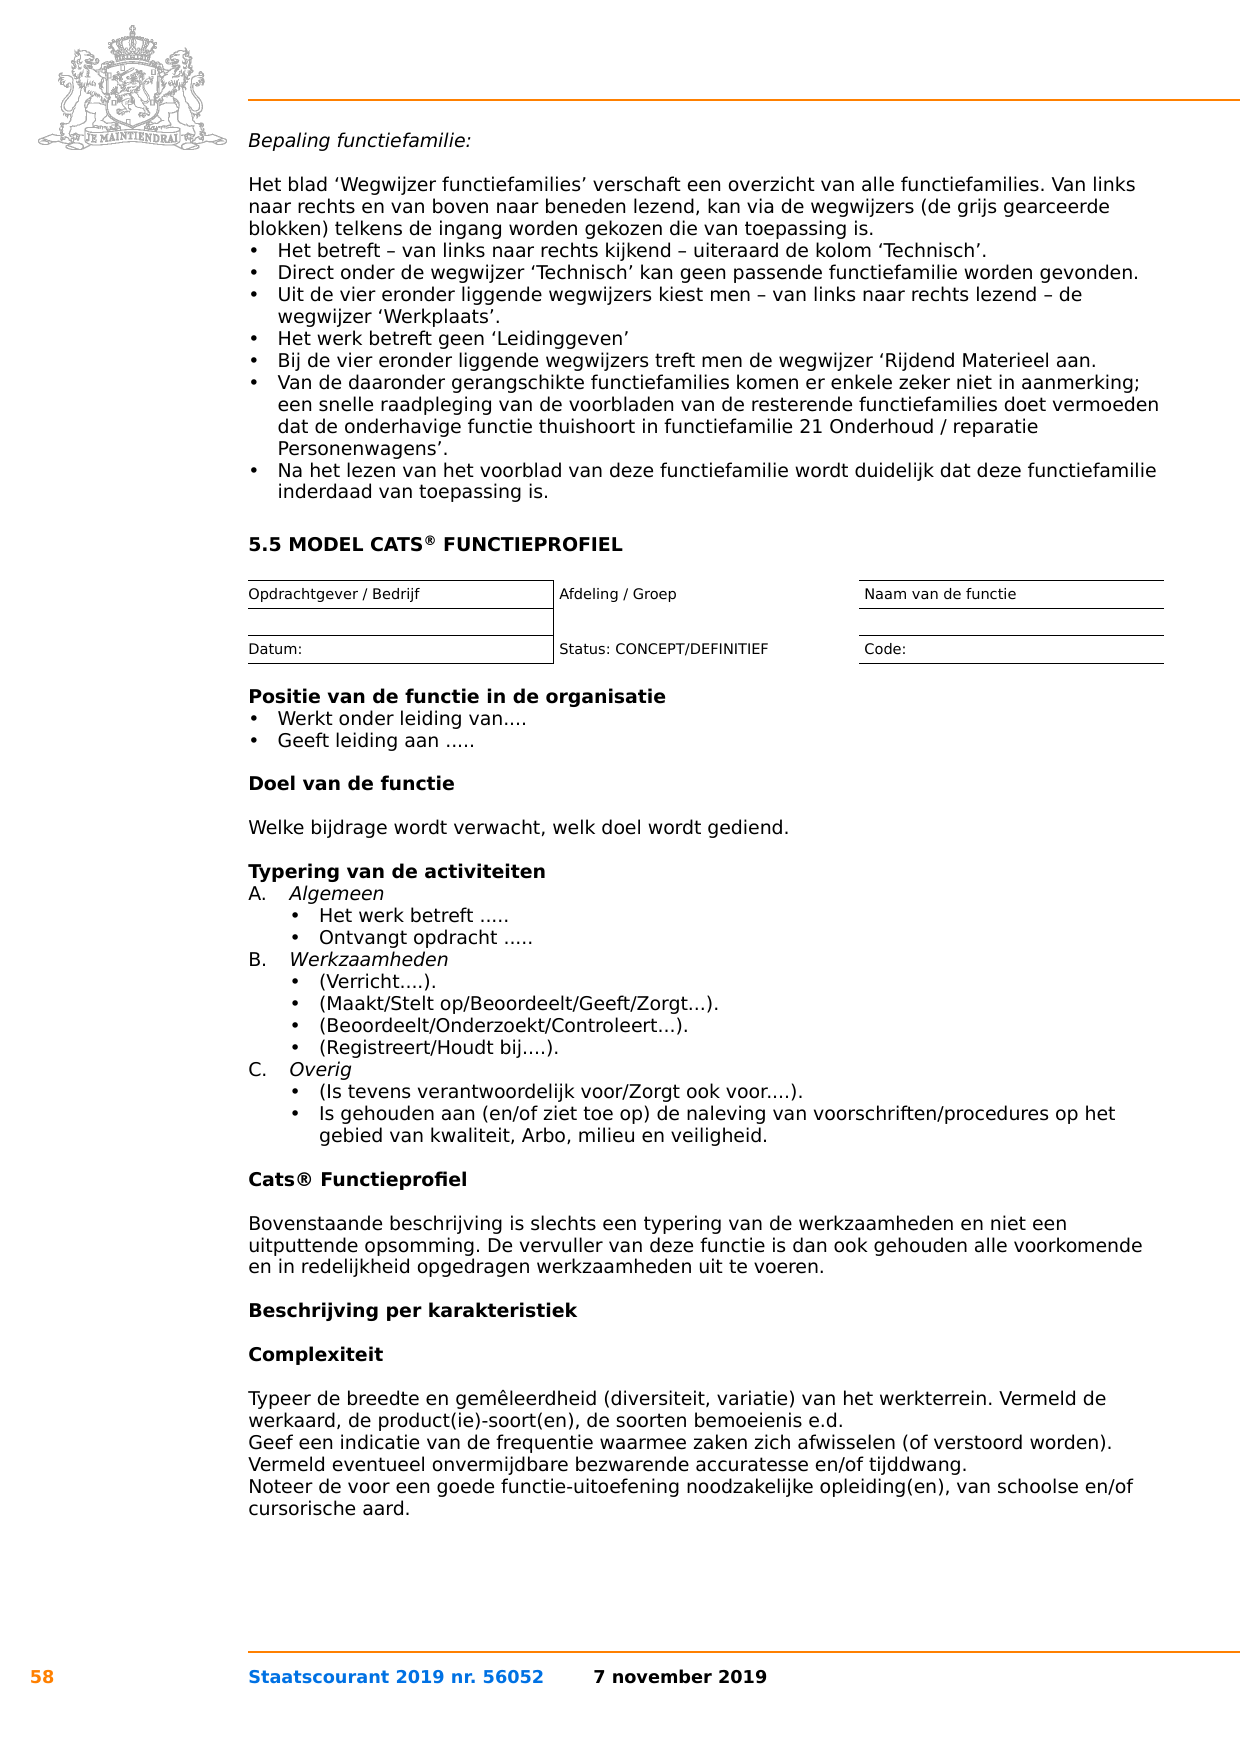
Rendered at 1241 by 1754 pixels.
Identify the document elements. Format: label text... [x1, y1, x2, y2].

text • Uit de vier eronder liggende wegwijzers kiest men – van links naar rechts lezend – de wegwijzer ‘Werkplaats’. [248, 284, 1163, 328]
text B. Werkzaamheden [248, 949, 1163, 971]
text Het blad ‘Wegwijzer functiefamilies’ verschaft een overzicht van alle functiefamilies. Van links naar rechts en van boven naar beneden lezend, kan via de wegwijzers (de grijs gearceerde blokken) telkens de ingang worden gekozen die van toepassing is. [248, 174, 1163, 240]
text • (Is tevens verantwoordelijk voor/Zorgt ook voor....). [289, 1081, 1163, 1103]
text Noteer de voor een goede functie-uitoefening noodzakelijke opleiding(en), van schoolse en/of cursorische aard. [248, 1476, 1163, 1520]
subtitle Cats® Functieprofiel [248, 1169, 1163, 1191]
text • Is gehouden aan (en/of ziet toe op) de naleving van voorschriften/procedures op het gebied van kwaliteit, Arbo, milieu en veiligheid. [289, 1103, 1163, 1147]
table_cell [248, 609, 553, 635]
subtitle Typering van de activiteiten [248, 861, 1163, 883]
text Geef een indicatie van de frequentie waarmee zaken zich afwisselen (of verstoord worden). [248, 1432, 1163, 1454]
text C. Overig [248, 1059, 1163, 1081]
text • (Verricht....). [289, 971, 1163, 993]
text • Het werk betreft geen ‘Leidinggeven’ [248, 328, 1163, 349]
table_cell [859, 609, 1163, 635]
text • Het betreft – van links naar rechts kijkend – uiteraard de kolom ‘Technisch’. [248, 240, 1163, 262]
text A. Algemeen [248, 883, 1163, 905]
text • Werkt onder leiding van.... [248, 707, 1163, 729]
text • Geeft leiding aan ..... [248, 729, 1163, 751]
subtitle Beschrijving per karakteristiek [248, 1300, 1163, 1322]
text • Van de daaronder gerangschikte functiefamilies komen er enkele zeker niet in aanmerking; een snelle raadpleging van de voorbladen van de resterende functiefamilies doet vermoeden dat de onderhavige functie thuishoort in functiefamilie 21 Onderhoud / reparatie Personenwagens’. [248, 372, 1163, 459]
text Typeer de breedte en gemêleerdheid (diversiteit, variatie) van het werkterrein. Vermeld de werkaard, de product(ie)-soort(en), de soorten bemoeienis e.d. [248, 1388, 1163, 1432]
table_header Afdeling / Groep [554, 581, 858, 608]
text Vermeld eventueel onvermijdbare bezwarende accuratesse en/of tijddwang. [248, 1454, 1163, 1476]
table_cell Code: [859, 636, 1163, 663]
subtitle Doel van de functie [248, 773, 1163, 795]
table_cell [554, 609, 858, 635]
table_header Opdrachtgever / Bedrijf [248, 581, 553, 608]
text Bovenstaande beschrijving is slechts een typering van de werkzaamheden en niet een uitputtende opsomming. De vervuller van deze functie is dan ook gehouden alle voorkomende en in redelijkheid opgedragen werkzaamheden uit te voeren. [248, 1212, 1163, 1278]
subtitle Complexiteit [248, 1344, 1163, 1366]
text • (Maakt/Stelt op/Beoordeelt/Geeft/Zorgt...). [289, 993, 1163, 1015]
text • Direct onder de wegwijzer ‘Technisch’ kan geen passende functiefamilie worden gevonden. [248, 262, 1163, 284]
text • Het werk betreft ..... [289, 905, 1163, 927]
text • (Beoordeelt/Onderzoekt/Controleert...). [289, 1015, 1163, 1037]
table_cell Status: CONCEPT/DEFINITIEF [554, 636, 858, 663]
text • (Registreert/Houdt bij....). [289, 1037, 1163, 1059]
text • Na het lezen van het voorblad van deze functiefamilie wordt duidelijk dat deze functiefamilie inderdaad van toepassing is. [248, 459, 1163, 503]
table_header Naam van de functie [859, 581, 1163, 608]
subtitle Positie van de functie in de organisatie [248, 686, 1163, 707]
picture [38, 25, 227, 150]
text Welke bijdrage wordt verwacht, welk doel wordt gediend. [248, 817, 1163, 839]
text • Bij de vier eronder liggende wegwijzers treft men de wegwijzer ‘Rijdend Materieel aan. [248, 349, 1163, 372]
text • Ontvangt opdracht ..... [289, 927, 1163, 949]
subtitle 5.5 MODEL CATS® FUNCTIEPROFIEL [248, 533, 1163, 555]
subtitle Bepaling functiefamilie: [248, 130, 1163, 152]
table_cell Datum: [248, 636, 553, 663]
